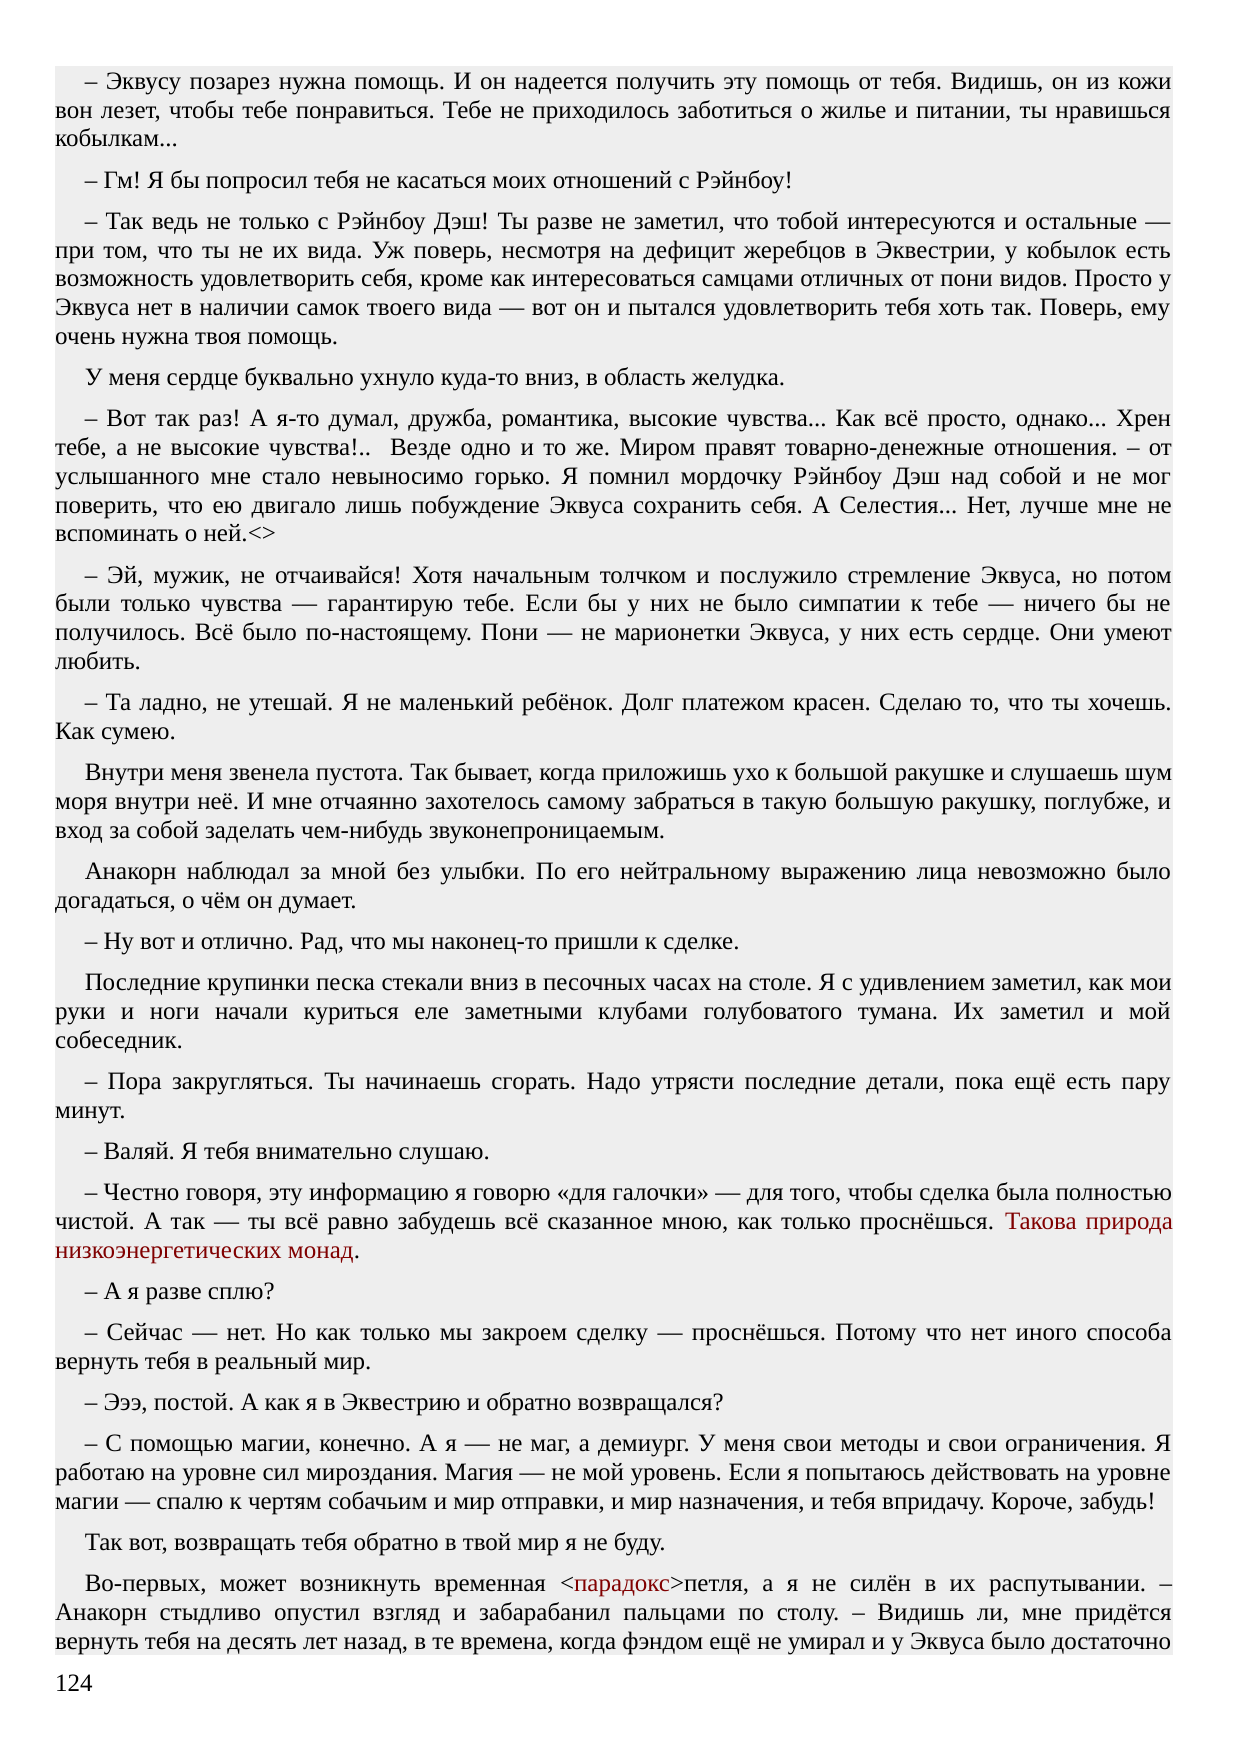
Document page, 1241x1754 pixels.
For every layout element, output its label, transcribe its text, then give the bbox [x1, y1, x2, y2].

text – Честно говоря, эту информацию я говорю «для галочки» — для того, чтобы сделка была полностью чистой. А так — ты всё равно забудешь всё сказанное мною, как только проснёшься. Такова природа низкоэнергетических монад. [55, 1177, 1173, 1263]
text – Эй, мужик, не отчаивайся! Хотя начальным толчком и послужило стремление Эквуса, но потом были только чувства — гарантирую тебе. Если бы у них не было симпатии к тебе — ничего бы не получилось. Всё было по-настоящему. Пони — не марионетки Эквуса, у них есть сердце. Они умеют любить. [55, 560, 1173, 675]
text – Сейчас — нет. Но как только мы закроем сделку — проснёшься. Потому что нет иного способа вернуть тебя в реальный мир. [55, 1317, 1173, 1375]
text – А я разве сплю? [55, 1276, 1173, 1305]
text Так вот, возвращать тебя обратно в твой мир я не буду. [55, 1527, 1173, 1556]
text – Эквусу позарез нужна помощь. И он надеется получить эту помощь от тебя. Видишь, он из кожи вон лезет, чтобы тебе понравиться. Тебе не приходилось заботиться о жилье и питании, ты нравишься кобылкам... [55, 66, 1173, 152]
text – Ну вот и отлично. Рад, что мы наконец-то пришли к сделке. [55, 926, 1173, 955]
text – Валяй. Я тебя внимательно слушаю. [55, 1136, 1173, 1165]
text – Вот так раз! А я-то думал, дружба, романтика, высокие чувства... Как всё просто, однако... Хрен тебе, а не высокие чувства!.. Везде одно и то же. Миром правят товарно-денежные отношения. – от услышанного мне стало невыносимо горько. Я помнил мордочку Рэйнбоу Дэш над собой и не мог поверить, что ею двигало лишь побуждение Эквуса сохранить себя. А Селестия... Нет, лучше мне не вспоминать о ней.<> [55, 403, 1173, 547]
text Внутри меня звенела пустота. Так бывает, когда приложишь ухо к большой ракушке и слушаешь шум моря внутри неё. И мне отчаянно захотелось самому забраться в такую большую ракушку, поглубже, и вход за собой заделать чем-нибудь звуконепроницаемым. [55, 757, 1173, 843]
text – Пора закругляться. Ты начинаешь сгорать. Надо утрясти последние детали, пока ещё есть пару минут. [55, 1066, 1173, 1123]
text Во-первых, может возникнуть временная <парадокс>петля, а я не силён в их распутывании. – Анакорн стыдливо опустил взгляд и забарабанил пальцами по столу. – Видишь ли, мне придётся вернуть тебя на десять лет назад, в те времена, когда фэндом ещё не умирал и у Эквуса было достаточно [55, 1568, 1173, 1655]
text – С помощью магии, конечно. А я — не маг, а демиург. У меня свои методы и свои ограничения. Я работаю на уровне сил мироздания. Магия — не мой уровень. Если я попытаюсь действовать на уровне магии — спалю к чертям собачьим и мир отправки, и мир назначения, и тебя впридачу. Короче, забудь! [55, 1428, 1173, 1515]
text Последние крупинки песка стекали вниз в песочных часах на столе. Я с удивлением заметил, как мои руки и ноги начали куриться еле заметными клубами голубоватого тумана. Их заметил и мой собеседник. [55, 967, 1173, 1053]
text – Та ладно, не утешай. Я не маленький ребёнок. Долг платежом красен. Сделаю то, что ты хочешь. Как сумею. [55, 687, 1173, 745]
text – Гм! Я бы попросил тебя не касаться моих отношений с Рэйнбоу! [55, 165, 1173, 193]
text – Так ведь не только с Рэйнбоу Дэш! Ты разве не заметил, что тобой интересуются и остальные — при том, что ты не их вида. Уж поверь, несмотря на дефицит жеребцов в Эквестрии, у кобылок есть возможность удовлетворить себя, кроме как интересоваться самцами отличных от пони видов. Просто у Эквуса нет в наличии самок твоего вида — вот он и пытался удовлетворить тебя хоть так. Поверь, ему очень нужна твоя помощь. [55, 206, 1173, 350]
text Анакорн наблюдал за мной без улыбки. По его нейтральному выражению лица невозможно было догадаться, о чём он думает. [55, 856, 1173, 913]
text – Эээ, постой. А как я в Эквестрию и обратно возвращался? [55, 1387, 1173, 1416]
text У меня сердце буквально ухнуло куда-то вниз, в область желудка. [55, 362, 1173, 391]
